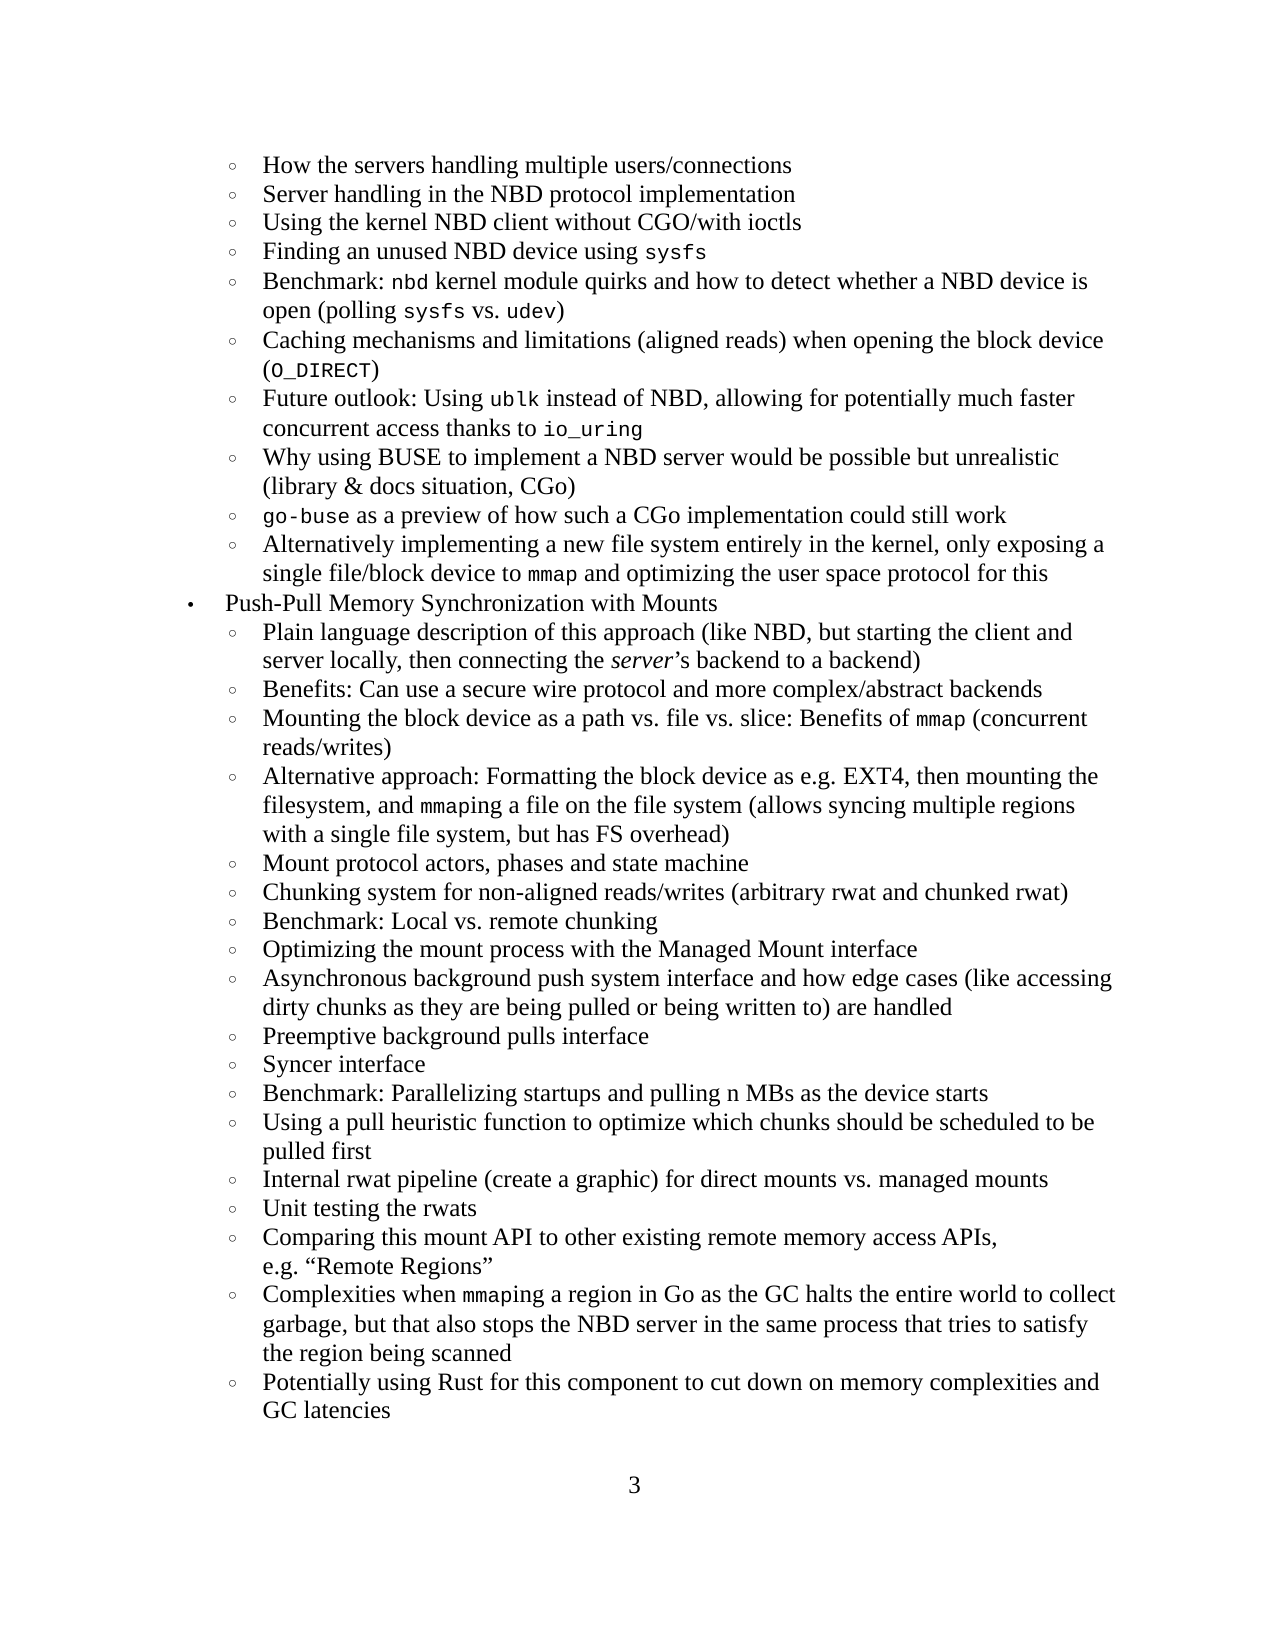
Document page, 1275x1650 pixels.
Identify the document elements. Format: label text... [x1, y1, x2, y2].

list Preemptive background pulls interface [225, 1021, 1125, 1049]
list Plain language description of this approach (like NBD, but starting the client and server locally, then connecting the server’s backend to a backend) [225, 617, 1125, 674]
list Internal rwat pipeline (create a graphic) for direct mounts vs. managed mounts [225, 1164, 1125, 1193]
list Potentially using Rust for this component to cut down on memory complexities and GC latencies [225, 1367, 1125, 1424]
list Benchmark: Parallelizing startups and pulling n MBs as the device starts [225, 1078, 1125, 1107]
list Mount protocol actors, phases and state machine [225, 848, 1125, 877]
list Complexities when mmaping a region in Go as the GC halts the entire world to collect garbage, but that also stops the NBD server in the same process that tries to satisfy the region being scanned [225, 1279, 1125, 1367]
list Benchmark: nbd kernel module quirks and how to detect whether a NBD device is open (polling sysfs vs. udev) [225, 266, 1125, 325]
list Future outlook: Using ublk instead of NBD, allowing for potentially much faster concurrent access thanks to io_uring [225, 383, 1125, 442]
list Using a pull heuristic function to optimize which chunks should be scheduled to be pulled first [225, 1107, 1125, 1164]
list Push-Pull Memory Synchronization with Mounts [187, 588, 1125, 617]
list Benchmark: Local vs. remote chunking [225, 906, 1125, 934]
list Alternatively implementing a new file system entirely in the kernel, only exposing a single file/block device to mmap and optimizing the user space protocol for this [225, 529, 1125, 588]
list Using the kernel NBD client without CGO/with ioctls [225, 207, 1125, 236]
list Chunking system for non-aligned reads/writes (arbitrary rwat and chunked rwat) [225, 877, 1125, 906]
list Asynchronous background push system interface and how edge cases (like accessing dirty chunks as they are being pulled or being written to) are handled [225, 963, 1125, 1021]
list Unit testing the rwats [225, 1193, 1125, 1222]
list Alternative approach: Formatting the block device as e.g. EXT4, then mounting the filesystem, and mmaping a file on the file system (allows syncing multiple regions with a single file system, but has FS overhead) [225, 761, 1125, 848]
list Caching mechanisms and limitations (aligned reads) when opening the block device (O_DIRECT) [225, 325, 1125, 383]
list Finding an unused NBD device using sysfs [225, 236, 1125, 266]
list go-buse as a preview of how such a CGo implementation could still work [225, 500, 1125, 529]
list How the servers handling multiple users/connections [225, 150, 1125, 179]
list Mounting the block device as a path vs. file vs. slice: Benefits of mmap (concurrent reads/writes) [225, 703, 1125, 761]
list Optimizing the mount process with the Managed Mount interface [225, 934, 1125, 963]
list Why using BUSE to implement a NBD server would be possible but unrealistic (library & docs situation, CGo) [225, 442, 1125, 500]
list Benefits: Can use a secure wire protocol and more complex/abstract backends [225, 674, 1125, 703]
list Comparing this mount API to other existing remote memory access APIs, e.g. “Remote Regions” [225, 1222, 1125, 1279]
list Syncer interface [225, 1049, 1125, 1078]
list Server handling in the NBD protocol implementation [225, 179, 1125, 207]
